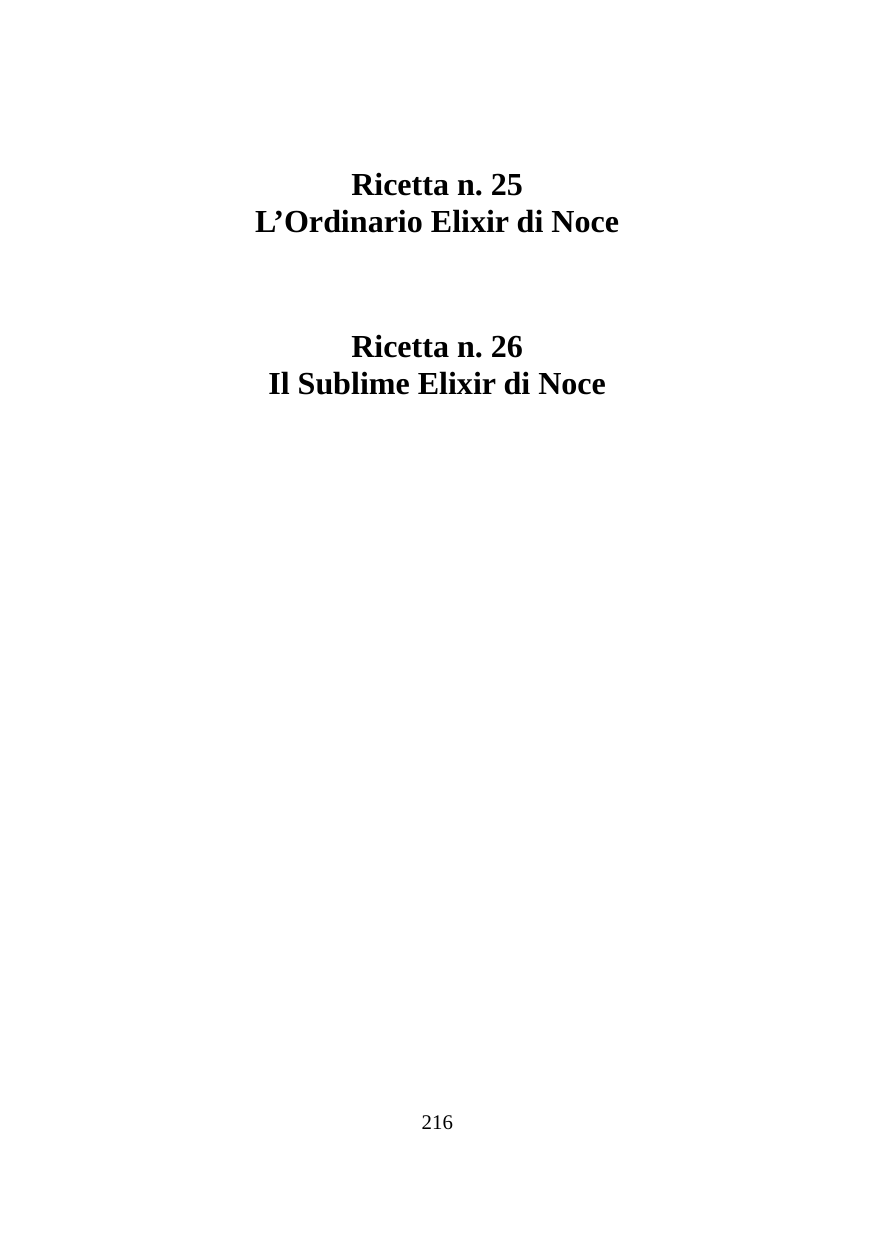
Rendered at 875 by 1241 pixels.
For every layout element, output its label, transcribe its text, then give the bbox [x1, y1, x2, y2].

subtitle Ricetta n. 26 Il Sublime Elixir di Noce [106, 328, 768, 401]
subtitle Ricetta n. 25 L’Ordinario Elixir di Noce [106, 165, 768, 239]
